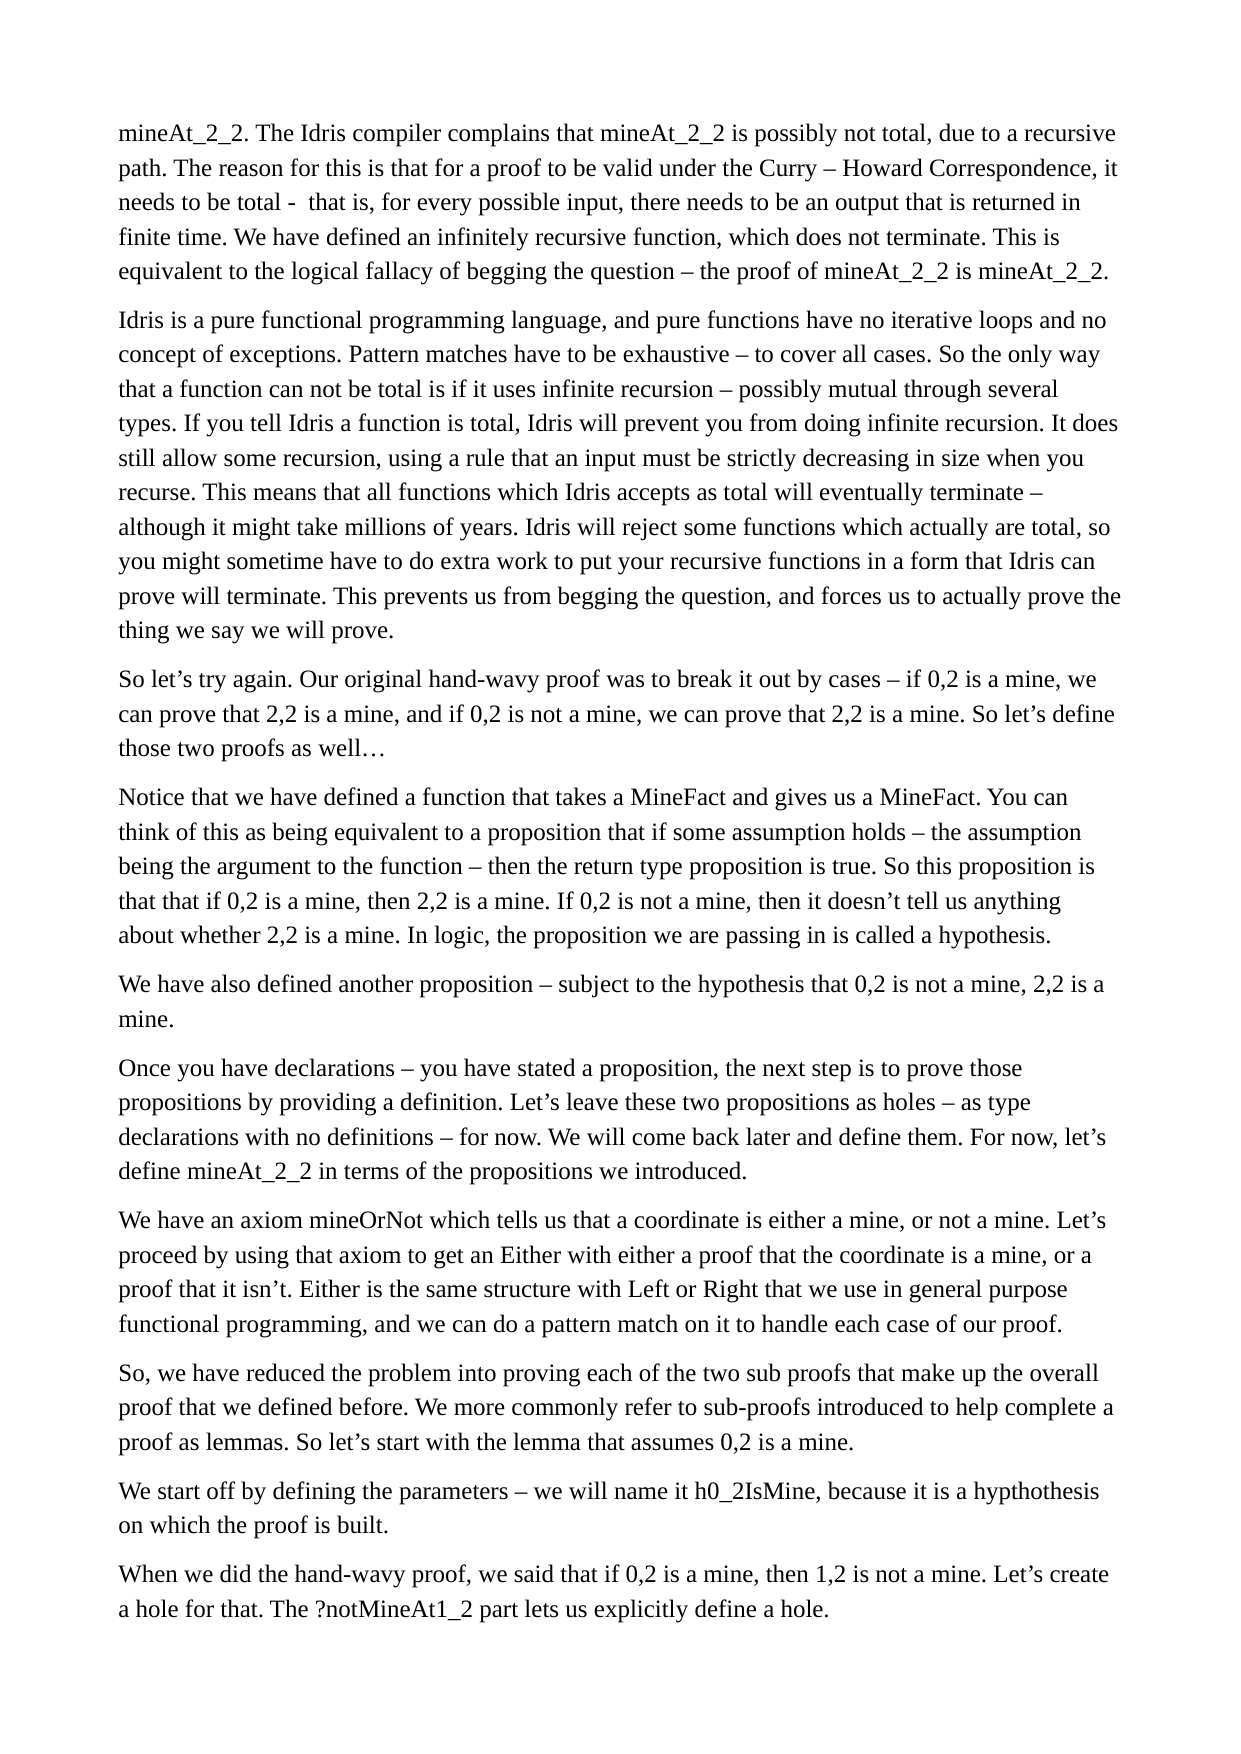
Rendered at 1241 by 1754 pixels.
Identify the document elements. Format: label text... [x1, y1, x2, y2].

text We have an axiom mineOrNot which tells us that a coordinate is either a mine, or not a mine. Let’s proceed by using that axiom to get an Either with either a proof that the coordinate is a mine, or a proof that it isn’t. Either is the same structure with Left or Right that we use in general purpose functional programming, and we can do a pattern match on it to handle each case of our proof. [118, 1206, 1122, 1338]
text We start off by defining the parameters – we will name it h0_2IsMine, because it is a hypthothesis on which the proof is built. [118, 1476, 1122, 1539]
text Notice that we have defined a function that takes a MineFact and gives us a MineFact. You can think of this as being equivalent to a proposition that if some assumption holds – the assumption being the argument to the function – then the return type proposition is true. So this proposition is that that if 0,2 is a mine, then 2,2 is a mine. If 0,2 is not a mine, then it doesn’t tell us anything about whether 2,2 is a mine. In logic, the proposition we are passing in is called a hypothesis. [118, 782, 1122, 949]
text Once you have declarations – you have stated a proposition, the next step is to prove those propositions by providing a definition. Let’s leave these two propositions as holes – as type declarations with no definitions – for now. We will come back later and define them. For now, let’s define mineAt_2_2 in terms of the propositions we introduced. [118, 1053, 1122, 1185]
text mineAt_2_2. The Idris compiler complains that mineAt_2_2 is possibly not total, due to a recursive path. The reason for this is that for a proof to be valid under the Curry – Howard Correspondence, it needs to be total - that is, for every possible input, there needs to be an output that is returned in finite time. We have defined an infinitely recursive function, which does not terminate. This is equivalent to the logical fallacy of begging the question – the proof of mineAt_2_2 is mineAt_2_2. [118, 118, 1122, 285]
text When we did the hand-wavy proof, we said that if 0,2 is a mine, then 1,2 is not a mine. Let’s create a hole for that. The ?notMineAt1_2 part lets us explicitly define a hole. [118, 1559, 1122, 1623]
text So let’s try again. Our original hand-wavy proof was to break it out by cases – if 0,2 is a mine, we can prove that 2,2 is a mine, and if 0,2 is not a mine, we can prove that 2,2 is a mine. So let’s define those two proofs as well… [118, 664, 1122, 762]
text We have also defined another proposition – subject to the hypothesis that 0,2 is not a mine, 2,2 is a mine. [118, 969, 1122, 1033]
text So, we have reduced the problem into proving each of the two sub proofs that make up the overall proof that we defined before. We more commonly refer to sub-proofs introduced to help complete a proof as lemmas. So let’s start with the lemma that assumes 0,2 is a mine. [118, 1358, 1122, 1456]
text Idris is a pure functional programming language, and pure functions have no iterative loops and no concept of exceptions. Pattern matches have to be exhaustive – to cover all cases. So the only way that a function can not be total is if it uses infinite recursion – possibly mutual through several types. If you tell Idris a function is total, Idris will prevent you from doing infinite recursion. It does still allow some recursion, using a rule that an input must be strictly decreasing in size when you recurse. This means that all functions which Idris accepts as total will eventually terminate – although it might take millions of years. Idris will reject some functions which actually are total, so you might sometime have to do extra work to put your recursive functions in a form that Idris can prove will terminate. This prevents us from begging the question, and forces us to actually prove the thing we say we will prove. [118, 305, 1122, 644]
